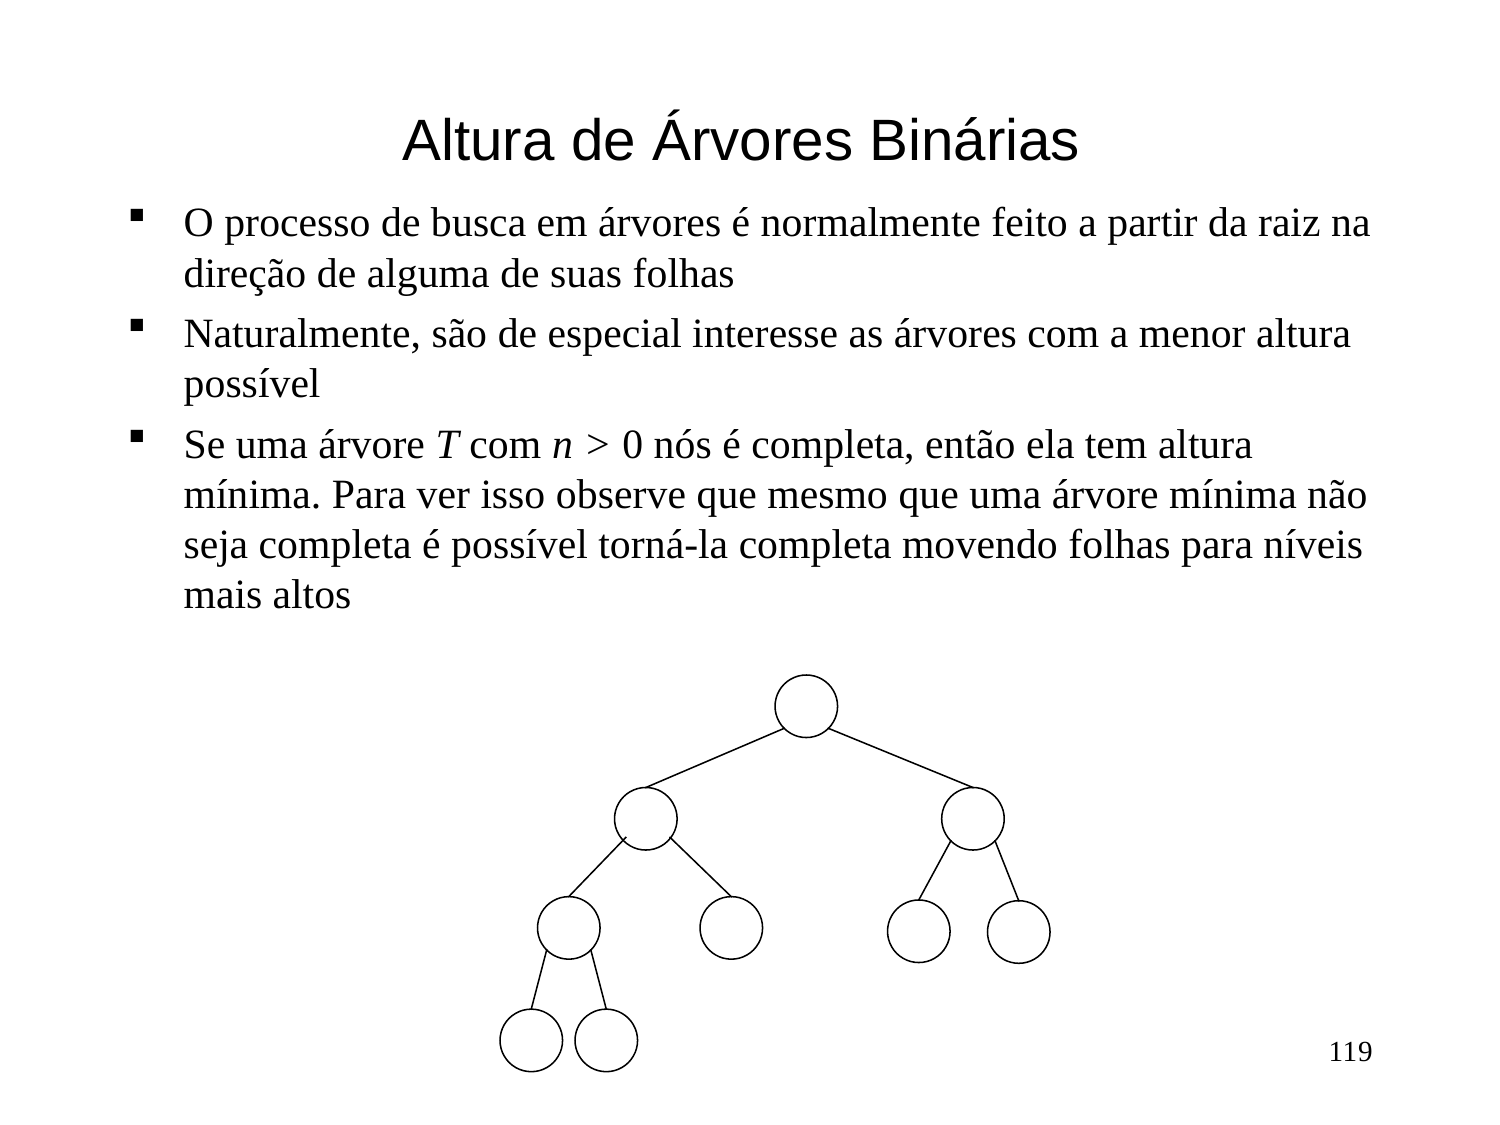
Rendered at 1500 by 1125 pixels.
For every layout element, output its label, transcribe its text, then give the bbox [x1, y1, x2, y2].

text_box [387, 612, 1175, 1125]
list O processo de busca em árvores é normalmente feito a partir da raiz na direção de alguma de suas folhas Naturalmente, são de especial interesse as árvores com a menor altura possível Se uma árvore T com n > 0 nós é completa, então ela tem altura mínima. Para ver isso observe que mesmo que uma árvore mínima não seja completa é possível torná-la completa movendo folhas para níveis mais altos [112, 187, 1388, 1000]
title Altura de Árvores Binárias [112, 99, 1388, 175]
